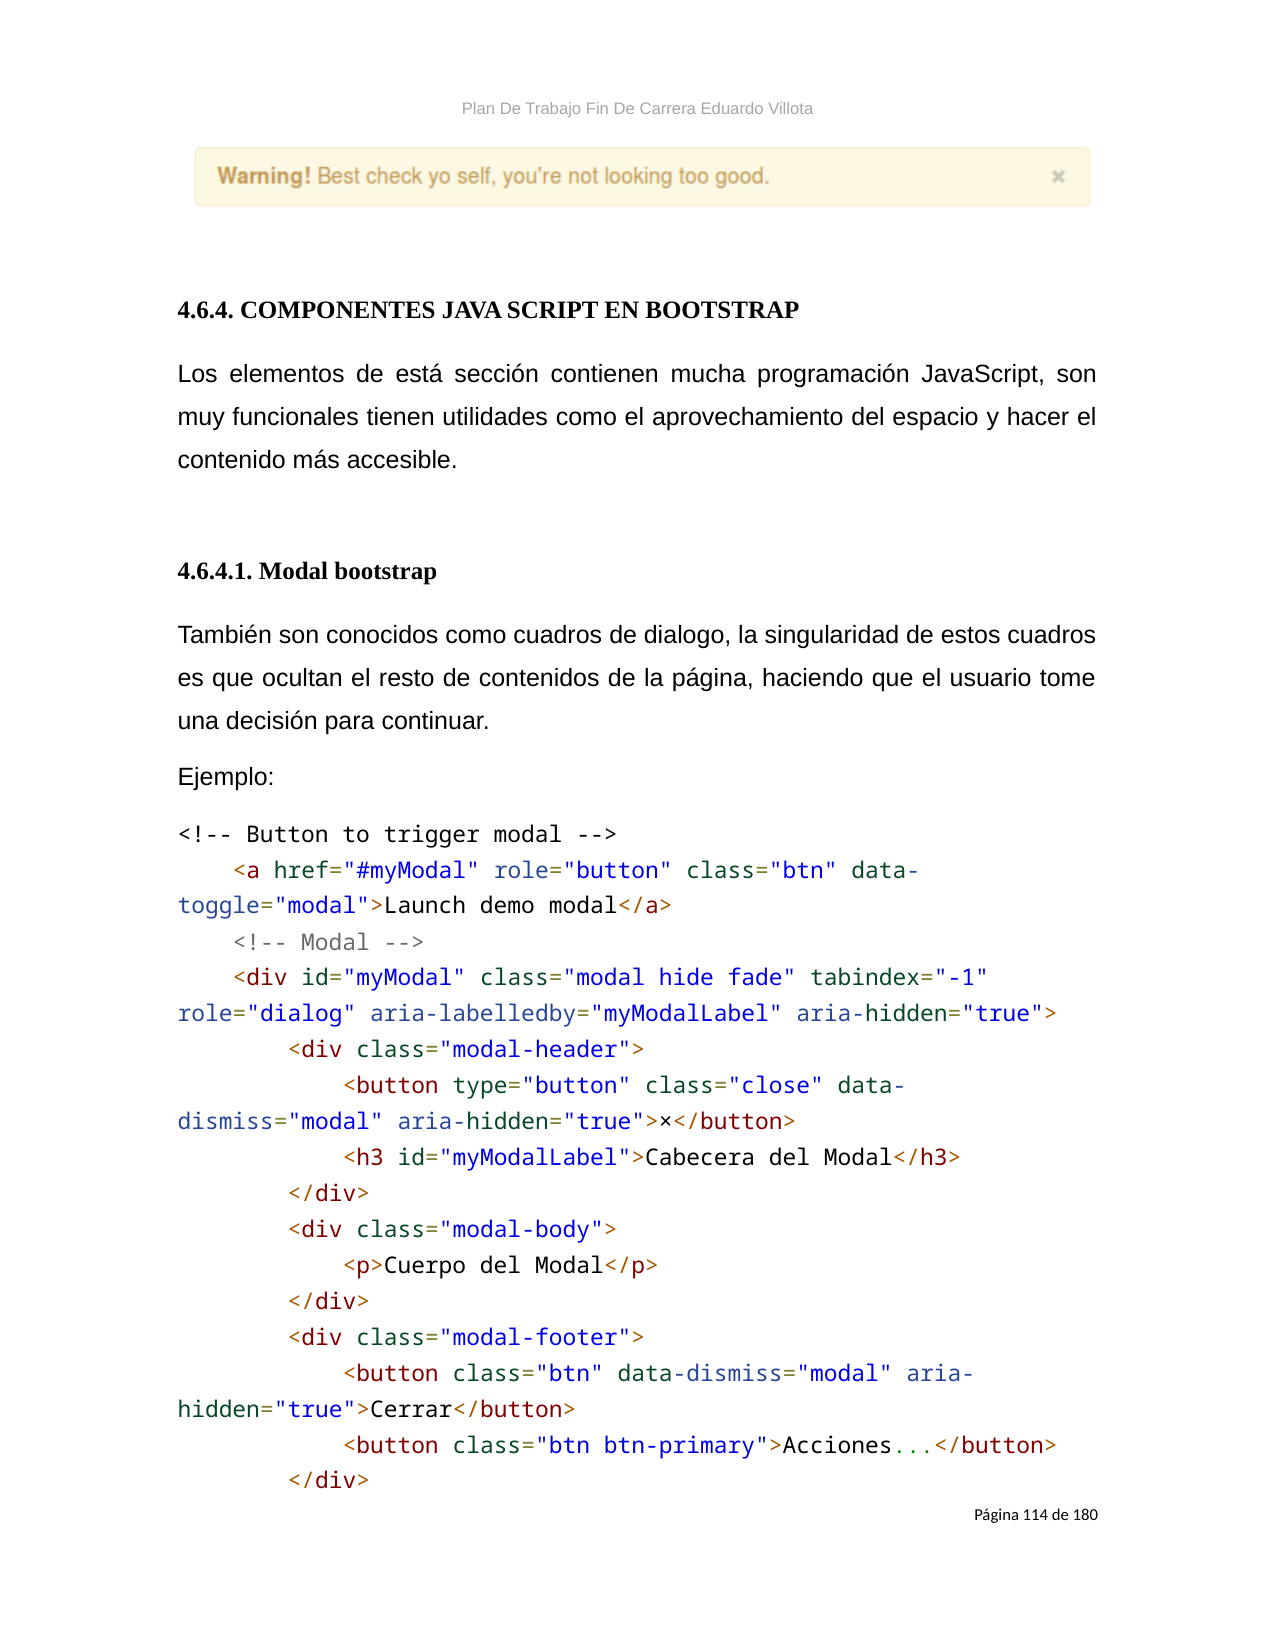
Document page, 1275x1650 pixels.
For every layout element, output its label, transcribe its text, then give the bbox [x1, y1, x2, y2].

text </div> [177, 1464, 1098, 1496]
text <div class="modal-header"> [177, 1033, 1098, 1064]
text También son conocidos como cuadros de dialogo, la singularidad de estos cuadros es que ocultan el resto de contenidos de la página, haciendo que el usuario tome una decisión para continuar. [177, 620, 1098, 735]
text <a href="#myModal" role="button" class="btn" data-toggle="modal">Launch demo modal</a> [177, 853, 1098, 921]
text Los elementos de está sección contienen mucha programación JavaScript, son muy funcionales tienen utilidades como el aprovechamiento del espacio y hacer el contenido más accesible. [177, 359, 1098, 474]
text <!-- Modal --> [177, 925, 1098, 957]
text <button class="btn btn-primary">Acciones...</button> [177, 1428, 1098, 1460]
text <h3 id="myModalLabel">Cabecera del Modal</h3> [177, 1141, 1098, 1172]
text </div> [177, 1285, 1098, 1316]
text <div class="modal-footer"> [177, 1321, 1098, 1352]
text </div> [177, 1177, 1098, 1208]
text <!-- Button to trigger modal --> [177, 818, 1098, 849]
text <div class="modal-body"> [177, 1213, 1098, 1244]
text <p>Cuerpo del Modal</p> [177, 1249, 1098, 1280]
text <div id="myModal" class="modal hide fade" tabindex="-1" role="dialog" aria-labelledby="myModalLabel" aria-hidden="true"> [177, 961, 1098, 1028]
text <button class="btn" data-dismiss="modal" aria-hidden="true">Cerrar</button> [177, 1357, 1098, 1424]
picture [181, 129, 1103, 225]
text <button type="button" class="close" data-dismiss="modal" aria-hidden="true">×</button> [177, 1069, 1098, 1136]
text Ejemplo: [177, 762, 1098, 791]
text 4.6.4. COMPONENTES JAVA SCRIPT EN BOOTSTRAP [177, 295, 1098, 323]
text 4.6.4.1. Modal bootstrap [177, 556, 1098, 585]
